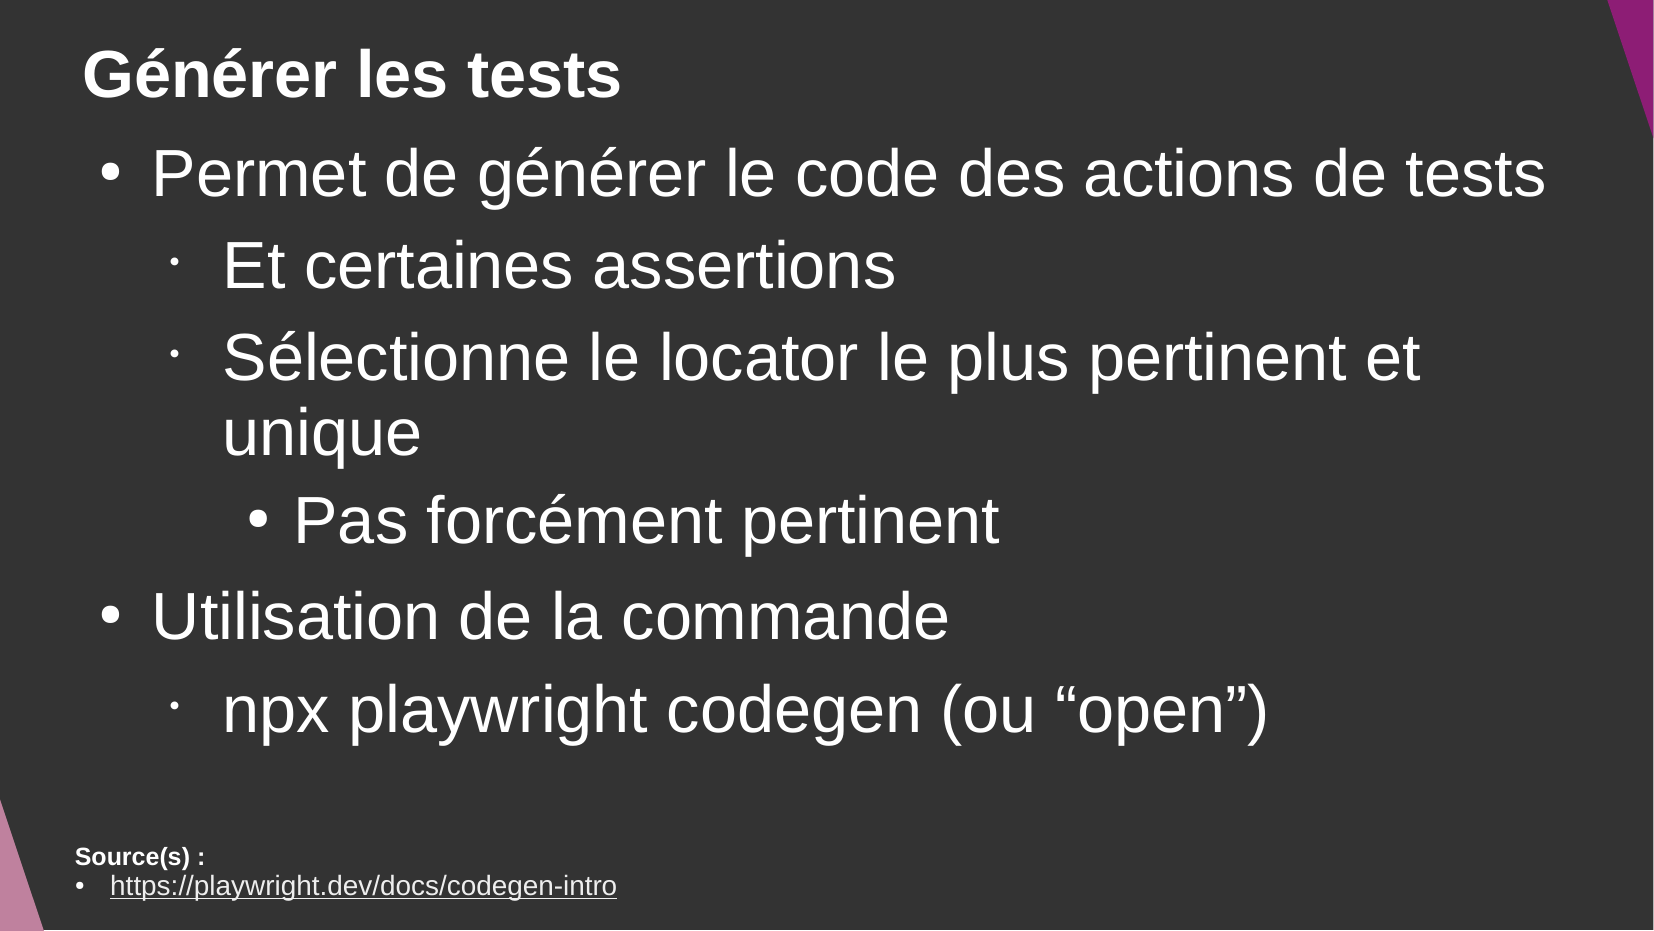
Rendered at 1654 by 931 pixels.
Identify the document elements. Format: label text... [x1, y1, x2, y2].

list Permet de générer le code des actions de tests Et certaines assertions Sélectionne le locator le plus pertinent et unique Pas forcément pertinent Utilisation de la commande npx playwright codegen (ou “open”) [80, 135, 1625, 768]
text_box [0, 799, 44, 931]
text_box [1607, 0, 1654, 140]
title Générer les tests [82, 37, 1004, 119]
text_box Source(s) : https://playwright.dev/docs/codegen-intro [60, 826, 1546, 910]
